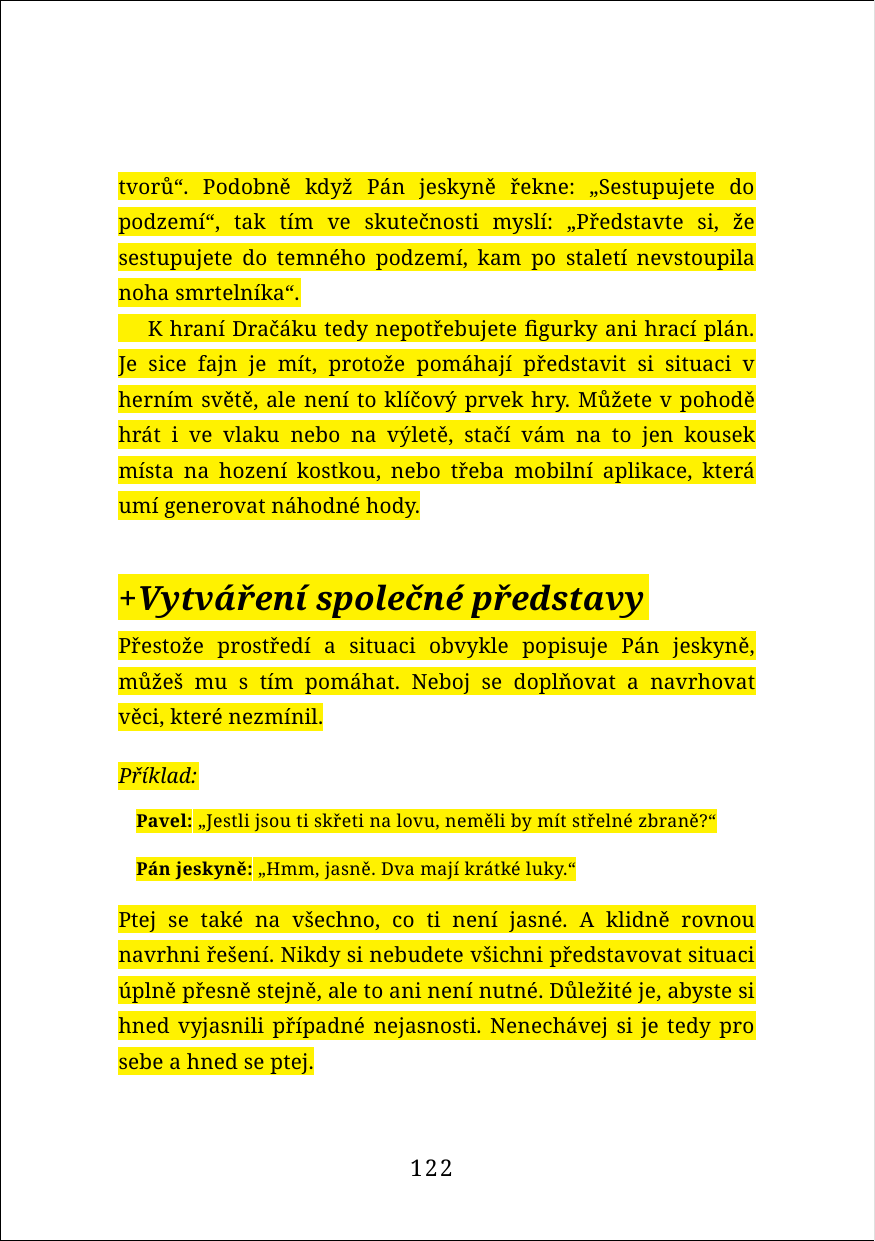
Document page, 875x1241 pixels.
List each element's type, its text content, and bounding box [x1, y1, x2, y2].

text Pavel: „Jestli jsou ti skřeti na lovu, neměli by mít střelné zbraně?“ [136, 809, 756, 833]
text tvorů“. Podobně když Pán jeskyně řekne: „Sestupujete do podzemí“, tak tím ve skutečnosti myslí: „Představte si, že sestupujete do temného podzemí, kam po staletí nevstoupila noha smrtelníka“. K hraní Dračáku tedy nepotřebujete figurky ani hrací plán. Je sice fajn je mít, protože pomáhají představit si situaci v herním světě, ale není to klíčový prvek hry. Můžete v pohodě hrát i ve vlaku nebo na výletě, stačí vám na to jen kousek místa na hození kostkou, nebo třeba mobilní aplikace, která umí generovat náhodné hody. [118, 172, 756, 520]
text Pán jeskyně: „Hmm, jasně. Dva mají krátké luky.“ [136, 857, 756, 881]
subtitle +Vytváření společné představy [118, 574, 756, 620]
text Příklad: [118, 762, 756, 790]
text Přestože prostředí a situaci obvykle popisuje Pán jeskyně, můžeš mu s tím pomáhat. Neboj se doplňovat a navrhovat věci, které nezmínil. [118, 631, 756, 731]
text Ptej se také na všechno, co ti není jasné. A klidně rovnou navrhni řešení. Nikdy si nebudete všichni představovat situaci úplně přesně stejně, ale to ani není nutné. Důležité je, abyste si hned vyjasnili případné nejasnosti. Nenechávej si je tedy pro sebe a hned se ptej. [118, 905, 756, 1075]
